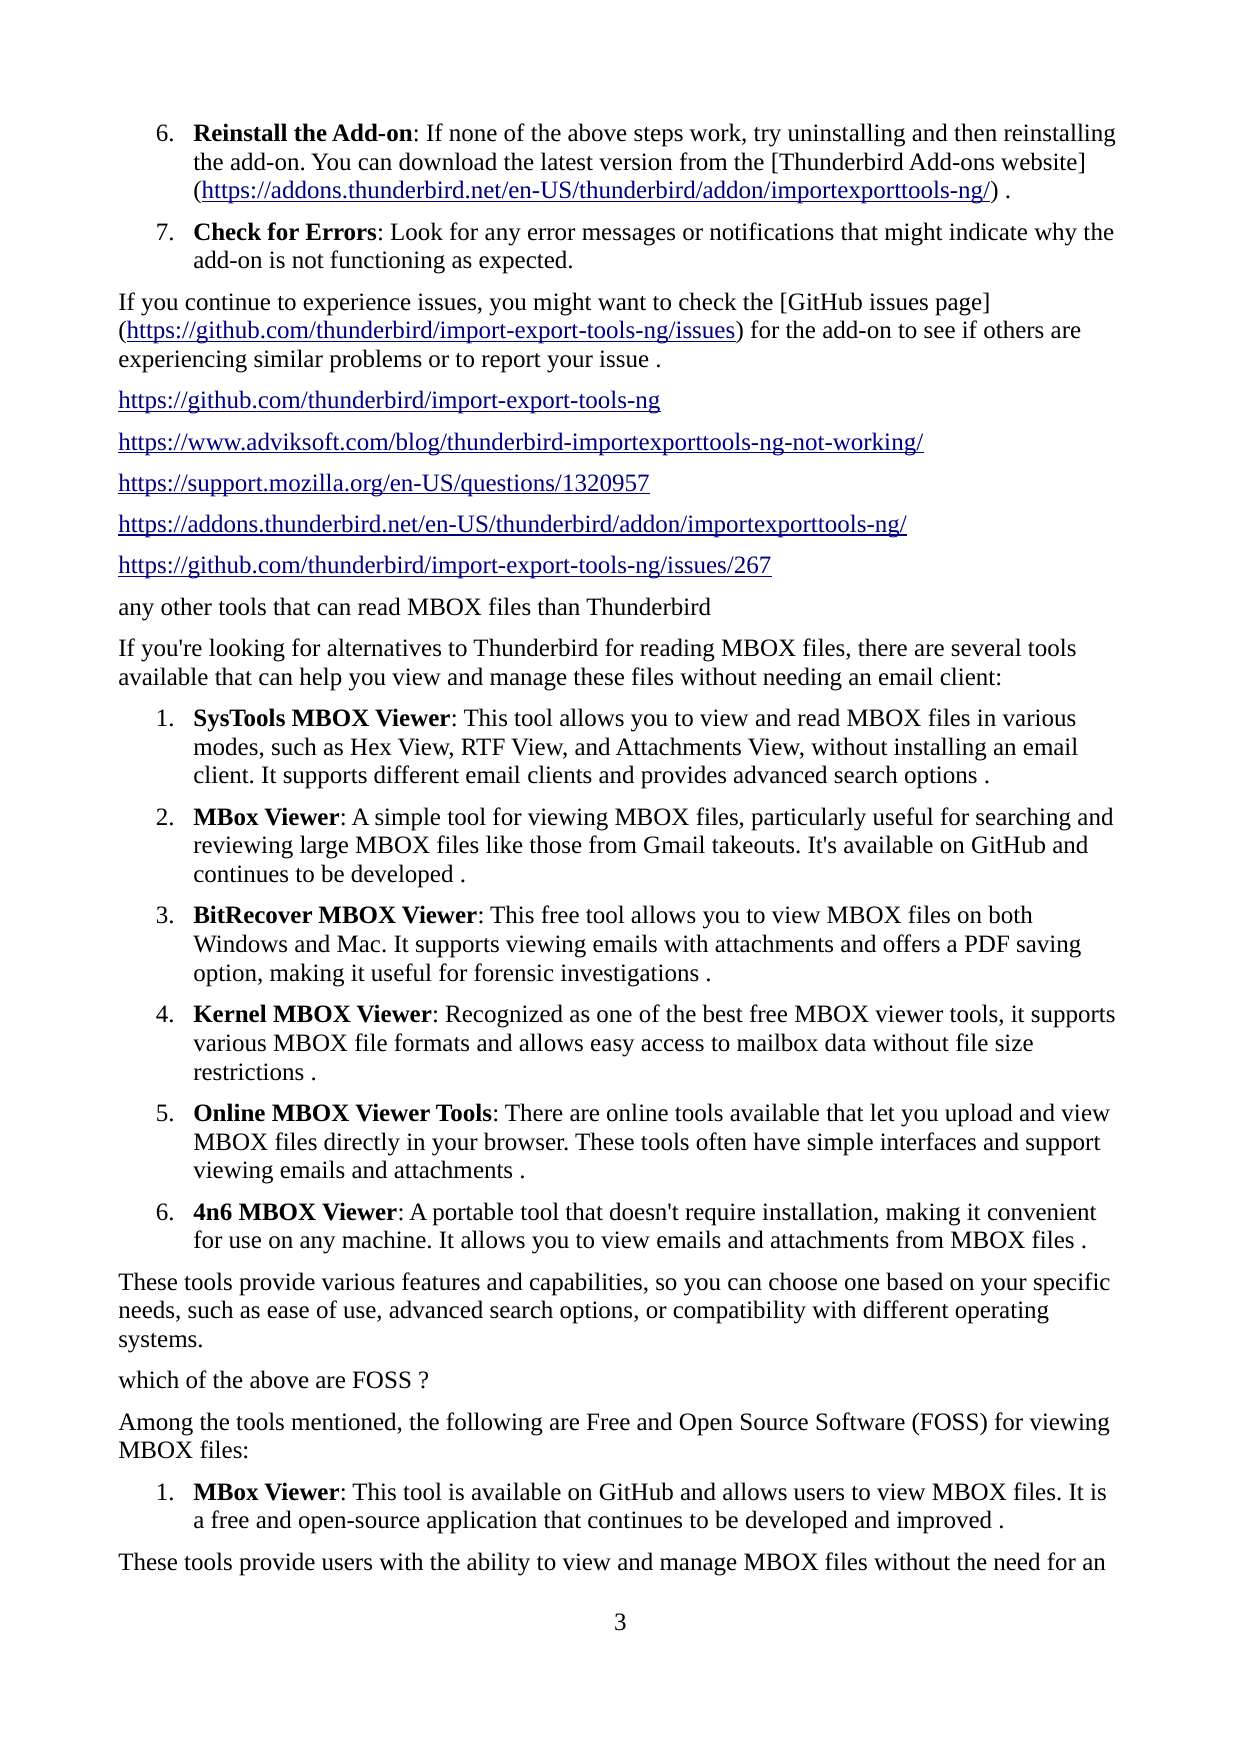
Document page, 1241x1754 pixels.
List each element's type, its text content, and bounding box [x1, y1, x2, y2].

text https://github.com/thunderbird/import-export-tools-ng/issues/267 [118, 551, 1122, 579]
text https://www.adviksoft.com/blog/thunderbird-importexporttools-ng-not-working/ [118, 427, 1122, 456]
list BitRecover MBOX Viewer: This free tool allows you to view MBOX files on both Windows and Mac. It supports viewing emails with attachments and offers a PDF saving option, making it useful for forensic investigations . [156, 901, 1122, 987]
text any other tools that can read MBOX files than Thunderbird [118, 592, 1122, 621]
text If you continue to experience issues, you might want to check the [GitHub issues page](https://github.com/thunderbird/import-export-tools-ng/issues) for the add-on to see if others are experiencing similar problems or to report your issue . [118, 287, 1122, 373]
list MBox Viewer: A simple tool for viewing MBOX files, particularly useful for searching and reviewing large MBOX files like those from Gmail takeouts. It's available on GitHub and continues to be developed . [156, 802, 1122, 888]
text These tools provide various features and capabilities, so you can choose one based on your specific needs, such as ease of use, advanced search options, or compatibility with different operating systems. [118, 1267, 1122, 1353]
list MBox Viewer: This tool is available on GitHub and allows users to view MBOX files. It is a free and open-source application that continues to be developed and improved . [156, 1477, 1122, 1534]
text These tools provide users with the ability to view and manage MBOX files without the need for an [118, 1547, 1122, 1576]
text Among the tools mentioned, the following are Free and Open Source Software (FOSS) for viewing MBOX files: [118, 1407, 1122, 1464]
text https://support.mozilla.org/en-US/questions/1320957 [118, 468, 1122, 497]
list Kernel MBOX Viewer: Recognized as one of the best free MBOX viewer tools, it supports various MBOX file formats and allows easy access to mailbox data without file size restrictions . [156, 999, 1122, 1086]
list SysTools MBOX Viewer: This tool allows you to view and read MBOX files in various modes, such as Hex View, RTF View, and Attachments View, without installing an email client. It supports different email clients and provides advanced search options . [156, 703, 1122, 789]
list 4n6 MBOX Viewer: A portable tool that doesn't require installation, making it convenient for use on any machine. It allows you to view emails and attachments from MBOX files . [156, 1197, 1122, 1254]
text If you're looking for alternatives to Thunderbird for reading MBOX files, there are several tools available that can help you view and manage these files without needing an email client: [118, 633, 1122, 691]
list Online MBOX Viewer Tools: There are online tools available that let you upload and view MBOX files directly in your browser. These tools often have simple interfaces and support viewing emails and attachments . [156, 1098, 1122, 1184]
list Reinstall the Add-on: If none of the above steps work, try uninstalling and then reinstalling the add-on. You can download the latest version from the [Thunderbird Add-ons website](https://addons.thunderbird.net/en-US/thunderbird/addon/importexporttools-ng/) . [156, 118, 1122, 204]
list Check for Errors: Look for any error messages or notifications that might indicate why the add-on is not functioning as expected. [156, 217, 1122, 274]
text https://addons.thunderbird.net/en-US/thunderbird/addon/importexporttools-ng/ [118, 509, 1122, 538]
text https://github.com/thunderbird/import-export-tools-ng [118, 386, 1122, 414]
text which of the above are FOSS ? [118, 1366, 1122, 1394]
